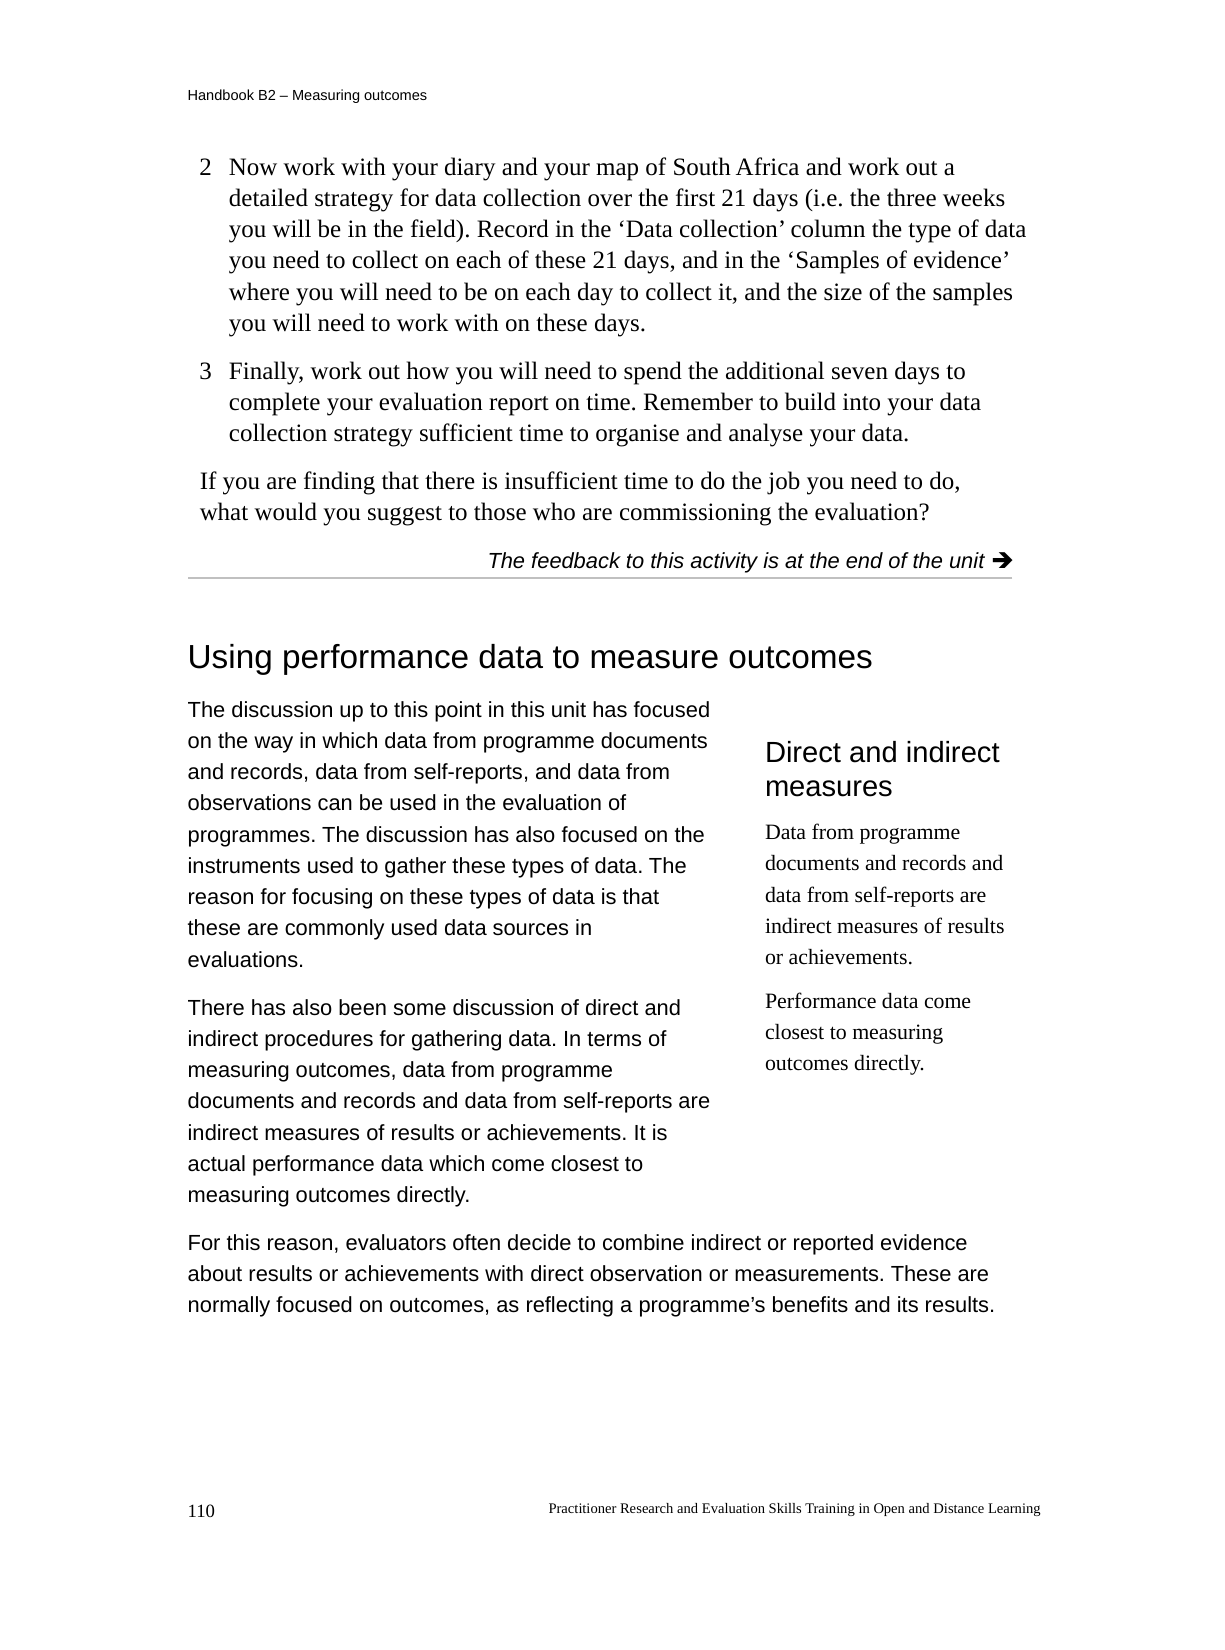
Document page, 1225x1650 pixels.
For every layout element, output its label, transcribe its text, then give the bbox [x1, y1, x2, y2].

text Using performance data to measure outcomes [187, 637, 1007, 676]
text Performance data come closest to measuring outcomes directly. [765, 983, 1010, 1077]
text Data from programme documents and records and data from self-reports are indirect measures of results or achievements. [765, 814, 1010, 971]
text Direct and indirect measures [765, 735, 1012, 802]
text 3 Finally, work out how you will need to spend the additional seven days to complete your evaluation report on time. Remember to build into your data collection strategy sufficient time to organise and analyse your data. [199, 354, 1037, 448]
text [748, 720, 1027, 1127]
text For this reason, evaluators often decide to combine indirect or reported evidence about results or achievements with direct observation or measurements. These are normally focused on outcomes, as reflecting a programme’s benefits and its results. [187, 1225, 1007, 1319]
text If you are finding that there is insufficient time to do the job you need to do, what would you suggest to those who are commissioning the evaluation? [199, 464, 1007, 527]
text There has also been some discussion of direct and indirect procedures for gathering data. In terms of measuring outcomes, data from programme documents and records and data from self-reports are indirect measures of results or achievements. It is actual performance data which come closest to measuring outcomes directly. [187, 990, 712, 1209]
text 2 Now work with your diary and your map of South Africa and work out a detailed strategy for data collection over the first 21 days (i.e. the three weeks you will be in the field). Record in the ‘Data collection’ column the type of data you need to collect on each of these 21 days, and in the ‘Samples of evidence’ where you will need to be on each day to collect it, and the size of the samples you will need to work with on these days. [199, 150, 1037, 337]
text The discussion up to this point in this unit has focused on the way in which data from programme documents and records, data from self-reports, and data from observations can be used in the evaluation of programmes. The discussion has also focused on the instruments used to gather these types of data. The reason for focusing on these types of data is that these are commonly used data sources in evaluations. [187, 692, 712, 973]
text The feedback to this activity is at the end of the unit  [187, 543, 1012, 579]
